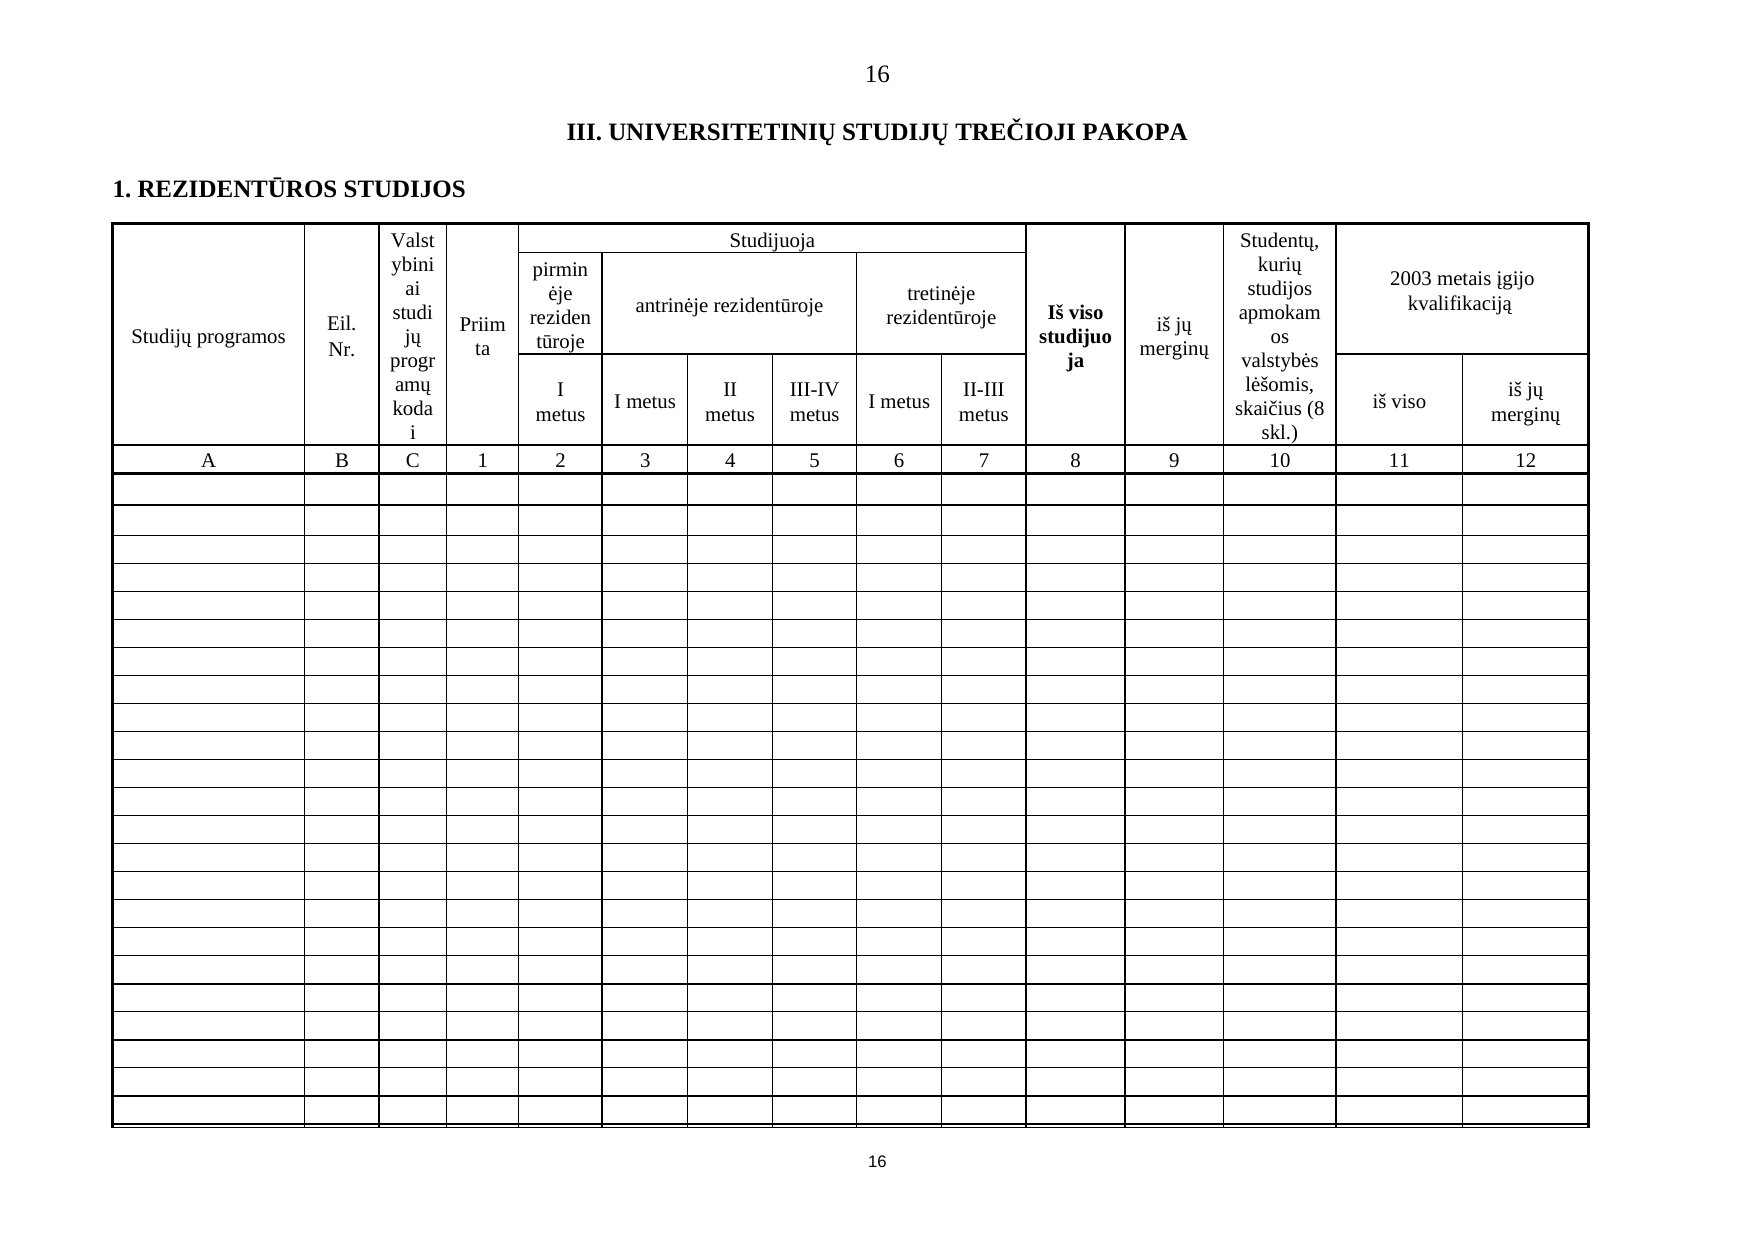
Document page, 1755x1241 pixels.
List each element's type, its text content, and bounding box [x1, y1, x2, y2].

table_cell [447, 704, 518, 731]
table_cell [1126, 1068, 1223, 1095]
table_cell II metus [688, 355, 772, 444]
table_cell [1463, 788, 1587, 815]
table_cell [688, 956, 772, 983]
table_cell [1126, 1097, 1223, 1123]
table_cell [1027, 760, 1124, 787]
table_cell [942, 928, 1025, 955]
table_header Eil. Nr. [305, 225, 378, 444]
table_cell [857, 956, 941, 983]
table_cell [603, 506, 687, 534]
table_cell [305, 564, 378, 591]
table_cell [519, 536, 601, 562]
table_cell [942, 816, 1025, 843]
table_cell 1 [447, 446, 518, 472]
table_cell [942, 788, 1025, 815]
table_cell [1463, 760, 1587, 787]
table_cell antrinėje rezidentūroje [603, 253, 856, 353]
table_cell [603, 816, 687, 843]
table_cell [1126, 620, 1223, 647]
table_cell [942, 1041, 1025, 1067]
table_cell [857, 872, 941, 899]
table_cell [1337, 1012, 1462, 1039]
table_cell [857, 760, 941, 787]
table_cell [603, 732, 687, 759]
table_cell [1224, 985, 1335, 1011]
table_cell [447, 676, 518, 703]
table_cell [857, 536, 941, 562]
table_cell [1126, 872, 1223, 899]
table_cell [1463, 506, 1587, 534]
table_cell [305, 788, 378, 815]
table_cell [380, 760, 446, 787]
table_cell [1027, 475, 1124, 504]
table_cell [688, 475, 772, 504]
table_cell [603, 1097, 687, 1123]
table_cell 5 [773, 446, 856, 472]
table_cell [603, 704, 687, 731]
table_cell [857, 732, 941, 759]
table_cell [1027, 1068, 1124, 1095]
table_cell [1027, 732, 1124, 759]
table_cell [773, 536, 856, 562]
table_cell [1224, 1012, 1335, 1039]
table_cell [603, 475, 687, 504]
table_cell [942, 475, 1025, 504]
table_cell [773, 475, 856, 504]
table_cell [773, 760, 856, 787]
table_cell [1463, 475, 1587, 504]
table_cell [1463, 928, 1587, 955]
table_cell [1027, 928, 1124, 955]
table_cell [773, 788, 856, 815]
table_cell [942, 704, 1025, 731]
table_cell [114, 592, 304, 618]
table_cell [1224, 1041, 1335, 1067]
table_cell [1337, 956, 1462, 983]
table_cell [1224, 475, 1335, 504]
table_cell [688, 928, 772, 955]
table_cell [942, 648, 1025, 674]
table_cell [1027, 872, 1124, 899]
table_cell [773, 564, 856, 591]
table_cell [305, 1068, 378, 1095]
table_cell [942, 620, 1025, 647]
table_cell [305, 760, 378, 787]
table_cell [1126, 760, 1223, 787]
table_cell I metus [519, 355, 601, 444]
table_cell 4 [688, 446, 772, 472]
table_cell [380, 564, 446, 591]
table_cell [1027, 648, 1124, 674]
table_cell [380, 732, 446, 759]
table_cell [942, 564, 1025, 591]
table_cell [688, 900, 772, 927]
table_cell [857, 1068, 941, 1095]
table_cell [1224, 872, 1335, 899]
table_cell [447, 760, 518, 787]
table_cell [603, 648, 687, 674]
table_cell [305, 1041, 378, 1067]
table_cell [603, 900, 687, 927]
table_cell [114, 676, 304, 703]
table_cell I metus [857, 355, 941, 444]
table_cell [857, 816, 941, 843]
table_cell [603, 1068, 687, 1095]
table_header Priimta [447, 225, 518, 444]
table_cell [1337, 536, 1462, 562]
table_cell [447, 506, 518, 534]
table_cell [305, 676, 378, 703]
table_cell [1224, 760, 1335, 787]
table_cell [857, 985, 941, 1011]
table_cell [1126, 564, 1223, 591]
table_cell [305, 620, 378, 647]
table_cell [114, 900, 304, 927]
table_cell [447, 900, 518, 927]
table_cell [447, 1041, 518, 1067]
table_cell [773, 816, 856, 843]
table_cell [1463, 1041, 1587, 1067]
table_cell [1337, 620, 1462, 647]
table_cell [1126, 536, 1223, 562]
table_cell [1027, 956, 1124, 983]
table_cell [380, 900, 446, 927]
table_cell [1027, 900, 1124, 927]
table_cell [857, 900, 941, 927]
table_cell [1126, 1012, 1223, 1039]
table_cell [1463, 592, 1587, 618]
table_cell [942, 1097, 1025, 1123]
table_cell [1224, 648, 1335, 674]
table_cell [603, 536, 687, 562]
table_cell [1027, 788, 1124, 815]
table_cell [603, 760, 687, 787]
table_cell [1126, 648, 1223, 674]
table_cell [688, 592, 772, 618]
table_cell [1337, 648, 1462, 674]
table_cell [114, 648, 304, 674]
table_cell [447, 985, 518, 1011]
table_cell [114, 844, 304, 871]
table_cell [1126, 844, 1223, 871]
table_cell [1027, 844, 1124, 871]
table_cell [942, 985, 1025, 1011]
table_cell [1463, 985, 1587, 1011]
table_cell C [380, 446, 446, 472]
table_cell [773, 704, 856, 731]
table_cell [1224, 704, 1335, 731]
table_cell [447, 592, 518, 618]
table_cell [447, 788, 518, 815]
table_cell [447, 536, 518, 562]
table_cell [519, 928, 601, 955]
table_header Iš viso studijuoja [1027, 225, 1124, 444]
table_cell [1224, 1097, 1335, 1123]
table_cell [1337, 506, 1462, 534]
table_cell [688, 732, 772, 759]
table_cell [519, 1097, 601, 1123]
table_cell [380, 475, 446, 504]
table_cell [773, 872, 856, 899]
table_cell [1224, 506, 1335, 534]
table_cell [1126, 956, 1223, 983]
table_cell [857, 475, 941, 504]
table_cell [1224, 536, 1335, 562]
table_cell [688, 1041, 772, 1067]
table_cell [305, 648, 378, 674]
table_cell [380, 1012, 446, 1039]
table_cell [1463, 900, 1587, 927]
table_cell [380, 928, 446, 955]
table_cell [447, 648, 518, 674]
table_cell [1027, 506, 1124, 534]
table_cell [773, 1041, 856, 1067]
table_cell [114, 475, 304, 504]
table_cell [1463, 816, 1587, 843]
table_cell [688, 506, 772, 534]
text 1. Rezidentūros studijos [112, 174, 1642, 203]
table_cell [603, 928, 687, 955]
table_cell [603, 1041, 687, 1067]
table_cell [1126, 732, 1223, 759]
table_cell [942, 536, 1025, 562]
table_cell pirminėje rezidentūroje [519, 253, 601, 353]
table_cell [1463, 844, 1587, 871]
table_header Studentų, kurių studijos apmokamos valstybės lėšomis, skaičius (8 skl.) [1224, 225, 1335, 444]
table_cell [1337, 816, 1462, 843]
table_cell [114, 564, 304, 591]
table_cell [380, 704, 446, 731]
table_cell [688, 1068, 772, 1095]
table_cell [519, 704, 601, 731]
table_cell [519, 900, 601, 927]
table_cell [114, 956, 304, 983]
table_cell [1463, 564, 1587, 591]
table_cell [1463, 620, 1587, 647]
table_cell [857, 704, 941, 731]
table_cell [688, 704, 772, 731]
table_cell A [114, 446, 304, 472]
table_cell [1027, 564, 1124, 591]
table_cell [519, 648, 601, 674]
table_cell [1027, 536, 1124, 562]
table_cell B [305, 446, 378, 472]
table_cell [1126, 985, 1223, 1011]
table_cell [447, 1068, 518, 1095]
table_cell [380, 1041, 446, 1067]
table_cell [519, 1041, 601, 1067]
table_cell [942, 732, 1025, 759]
table_cell [1337, 592, 1462, 618]
table_cell [1027, 1041, 1124, 1067]
table_cell [1126, 475, 1223, 504]
table_cell [603, 564, 687, 591]
table_cell [1224, 676, 1335, 703]
table_cell [447, 475, 518, 504]
table_cell [857, 592, 941, 618]
table_cell [447, 844, 518, 871]
table_cell [1027, 676, 1124, 703]
table_cell [114, 1041, 304, 1067]
table_cell [114, 760, 304, 787]
table_cell [857, 676, 941, 703]
table_cell [305, 506, 378, 534]
table_cell [1337, 872, 1462, 899]
table_cell [380, 536, 446, 562]
table_cell [773, 1068, 856, 1095]
table_cell [773, 956, 856, 983]
table_cell [380, 1097, 446, 1123]
table_cell [380, 872, 446, 899]
table_cell [1337, 564, 1462, 591]
table_cell tretinėje rezidentūroje [857, 253, 1025, 353]
table_cell [1027, 704, 1124, 731]
table_cell [380, 816, 446, 843]
table_cell 7 [942, 446, 1025, 472]
table_cell [447, 732, 518, 759]
table_cell [1463, 1012, 1587, 1039]
table_cell [773, 900, 856, 927]
table_cell [519, 985, 601, 1011]
table_cell [1337, 704, 1462, 731]
table_cell [603, 788, 687, 815]
table_cell [1027, 1097, 1124, 1123]
table_cell [114, 816, 304, 843]
table_cell [114, 1097, 304, 1123]
table_cell [447, 816, 518, 843]
table_cell [603, 676, 687, 703]
table_cell [942, 760, 1025, 787]
table_cell [519, 956, 601, 983]
table_cell 12 [1463, 446, 1587, 472]
table_cell [857, 506, 941, 534]
table_cell [380, 648, 446, 674]
table_cell [688, 788, 772, 815]
table_cell [519, 844, 601, 871]
table_cell [688, 536, 772, 562]
table_cell [688, 816, 772, 843]
table_cell [603, 592, 687, 618]
text III. universitetinių studijų trečiOJI pakopa [112, 117, 1642, 145]
table_cell [380, 844, 446, 871]
table_cell [1224, 900, 1335, 927]
table_cell [114, 928, 304, 955]
table_header iš jų merginų [1126, 225, 1223, 444]
table_cell [1337, 900, 1462, 927]
table_cell [773, 844, 856, 871]
table_cell [1027, 620, 1124, 647]
table_cell [447, 956, 518, 983]
table_cell [688, 676, 772, 703]
table_cell [857, 1097, 941, 1123]
table_cell [1337, 1068, 1462, 1095]
table_cell 6 [857, 446, 941, 472]
table_cell [114, 1012, 304, 1039]
table_cell [114, 536, 304, 562]
table_cell [942, 956, 1025, 983]
table_cell [1027, 592, 1124, 618]
table_cell [1337, 475, 1462, 504]
table_cell [857, 1041, 941, 1067]
table_cell [114, 1068, 304, 1095]
table_cell [380, 506, 446, 534]
table_cell iš jų merginų [1463, 355, 1587, 444]
table_cell [942, 676, 1025, 703]
table_header Valstybiniai studijų programų kodai [380, 225, 446, 444]
table_cell [942, 592, 1025, 618]
table_cell [519, 788, 601, 815]
table_cell [305, 536, 378, 562]
table_header 2003 metais įgijo kvalifikaciją [1337, 225, 1587, 353]
table_cell [603, 844, 687, 871]
table_cell [688, 648, 772, 674]
table_cell [773, 506, 856, 534]
table_cell [603, 620, 687, 647]
table_cell [603, 956, 687, 983]
table_cell [380, 592, 446, 618]
table_cell [1126, 816, 1223, 843]
table_cell [380, 956, 446, 983]
table_cell [519, 816, 601, 843]
table_cell [447, 1097, 518, 1123]
table_cell [114, 985, 304, 1011]
table_cell [688, 760, 772, 787]
table_cell [305, 732, 378, 759]
table_cell [305, 900, 378, 927]
table_cell [380, 1068, 446, 1095]
table_cell III-IV metus [773, 355, 856, 444]
table_cell [1463, 956, 1587, 983]
table_cell [1337, 1041, 1462, 1067]
table_cell [688, 872, 772, 899]
table_cell [447, 928, 518, 955]
table_cell 11 [1337, 446, 1462, 472]
table_cell [1126, 592, 1223, 618]
table_cell [1126, 1041, 1223, 1067]
table_cell 3 [603, 446, 687, 472]
table_cell [688, 564, 772, 591]
table_cell [688, 620, 772, 647]
table_cell [1224, 732, 1335, 759]
table_cell [1463, 648, 1587, 674]
table_cell [380, 620, 446, 647]
table_cell [942, 872, 1025, 899]
table_cell [305, 844, 378, 871]
table_cell [114, 506, 304, 534]
table_cell [1126, 676, 1223, 703]
table_cell [305, 872, 378, 899]
table_cell [1224, 788, 1335, 815]
table_cell [1027, 1012, 1124, 1039]
table_cell 8 [1027, 446, 1124, 472]
table_cell [519, 506, 601, 534]
table_cell [1337, 1097, 1462, 1123]
table_cell [519, 564, 601, 591]
table_cell [857, 648, 941, 674]
table_cell [1224, 592, 1335, 618]
table_cell [773, 732, 856, 759]
table_header Studijuoja [519, 225, 1025, 252]
table_cell [305, 928, 378, 955]
table_cell [1463, 536, 1587, 562]
table_cell [380, 985, 446, 1011]
table_cell [688, 1012, 772, 1039]
table_cell [1337, 844, 1462, 871]
table_cell [857, 788, 941, 815]
table_cell [688, 1097, 772, 1123]
table_cell [603, 985, 687, 1011]
table_cell [1224, 564, 1335, 591]
table_cell [519, 1068, 601, 1095]
table_cell [519, 592, 601, 618]
table_cell [942, 900, 1025, 927]
table_cell [1463, 1068, 1587, 1095]
table_cell [380, 676, 446, 703]
table_cell [1463, 1097, 1587, 1123]
table_cell [1337, 788, 1462, 815]
table_cell [688, 985, 772, 1011]
table_cell [1337, 760, 1462, 787]
table_cell [1337, 732, 1462, 759]
table_cell 9 [1126, 446, 1223, 472]
table_cell [114, 732, 304, 759]
table_cell [1463, 704, 1587, 731]
table_cell I metus [603, 355, 687, 444]
table_cell [114, 704, 304, 731]
table_cell [773, 676, 856, 703]
table_cell [305, 475, 378, 504]
table_cell [305, 704, 378, 731]
table_cell [1027, 816, 1124, 843]
table_cell [1126, 506, 1223, 534]
table_cell [1337, 928, 1462, 955]
table_cell [519, 475, 601, 504]
table_cell [519, 1012, 601, 1039]
table_cell [447, 620, 518, 647]
table_cell [519, 620, 601, 647]
table_cell [305, 1012, 378, 1039]
table_cell [305, 592, 378, 618]
table_cell [1126, 900, 1223, 927]
table_cell [519, 732, 601, 759]
table_cell [1463, 872, 1587, 899]
table_cell [773, 985, 856, 1011]
table_cell [857, 620, 941, 647]
table_cell [603, 1012, 687, 1039]
table_cell [380, 788, 446, 815]
table_cell [305, 985, 378, 1011]
table_cell [305, 816, 378, 843]
table_cell [447, 564, 518, 591]
table_cell [1126, 928, 1223, 955]
table_cell [1337, 985, 1462, 1011]
table_cell [519, 676, 601, 703]
table_cell [447, 1012, 518, 1039]
table_cell [857, 928, 941, 955]
table_cell [305, 1097, 378, 1123]
table_cell [942, 1012, 1025, 1039]
table_cell [603, 872, 687, 899]
table_cell II-III metus [942, 355, 1025, 444]
table_cell [1463, 732, 1587, 759]
table_cell [773, 648, 856, 674]
table_cell [688, 844, 772, 871]
table_cell [305, 956, 378, 983]
table_cell [942, 844, 1025, 871]
table_cell [1027, 985, 1124, 1011]
table_cell [447, 872, 518, 899]
table_cell [1224, 928, 1335, 955]
table_header Studijų programos [114, 225, 304, 444]
table_cell [1337, 676, 1462, 703]
table_cell [773, 928, 856, 955]
table_cell [857, 564, 941, 591]
table_cell [773, 592, 856, 618]
table_cell iš viso [1337, 355, 1462, 444]
table_cell [773, 1097, 856, 1123]
table_cell [857, 1012, 941, 1039]
table_cell [519, 760, 601, 787]
table_cell [519, 872, 601, 899]
table_cell [942, 1068, 1025, 1095]
table_cell [1224, 816, 1335, 843]
table_cell 2 [519, 446, 601, 472]
table_cell [1224, 1068, 1335, 1095]
table_cell [1224, 956, 1335, 983]
table_cell [1126, 788, 1223, 815]
table_cell [1126, 704, 1223, 731]
table_cell [1463, 676, 1587, 703]
table_cell [114, 788, 304, 815]
table_cell [1224, 844, 1335, 871]
table_cell [857, 844, 941, 871]
table_cell [114, 872, 304, 899]
table_cell [942, 506, 1025, 534]
table_cell 10 [1224, 446, 1335, 472]
table_cell [114, 620, 304, 647]
table_cell [773, 620, 856, 647]
table_cell [773, 1012, 856, 1039]
table_cell [1224, 620, 1335, 647]
